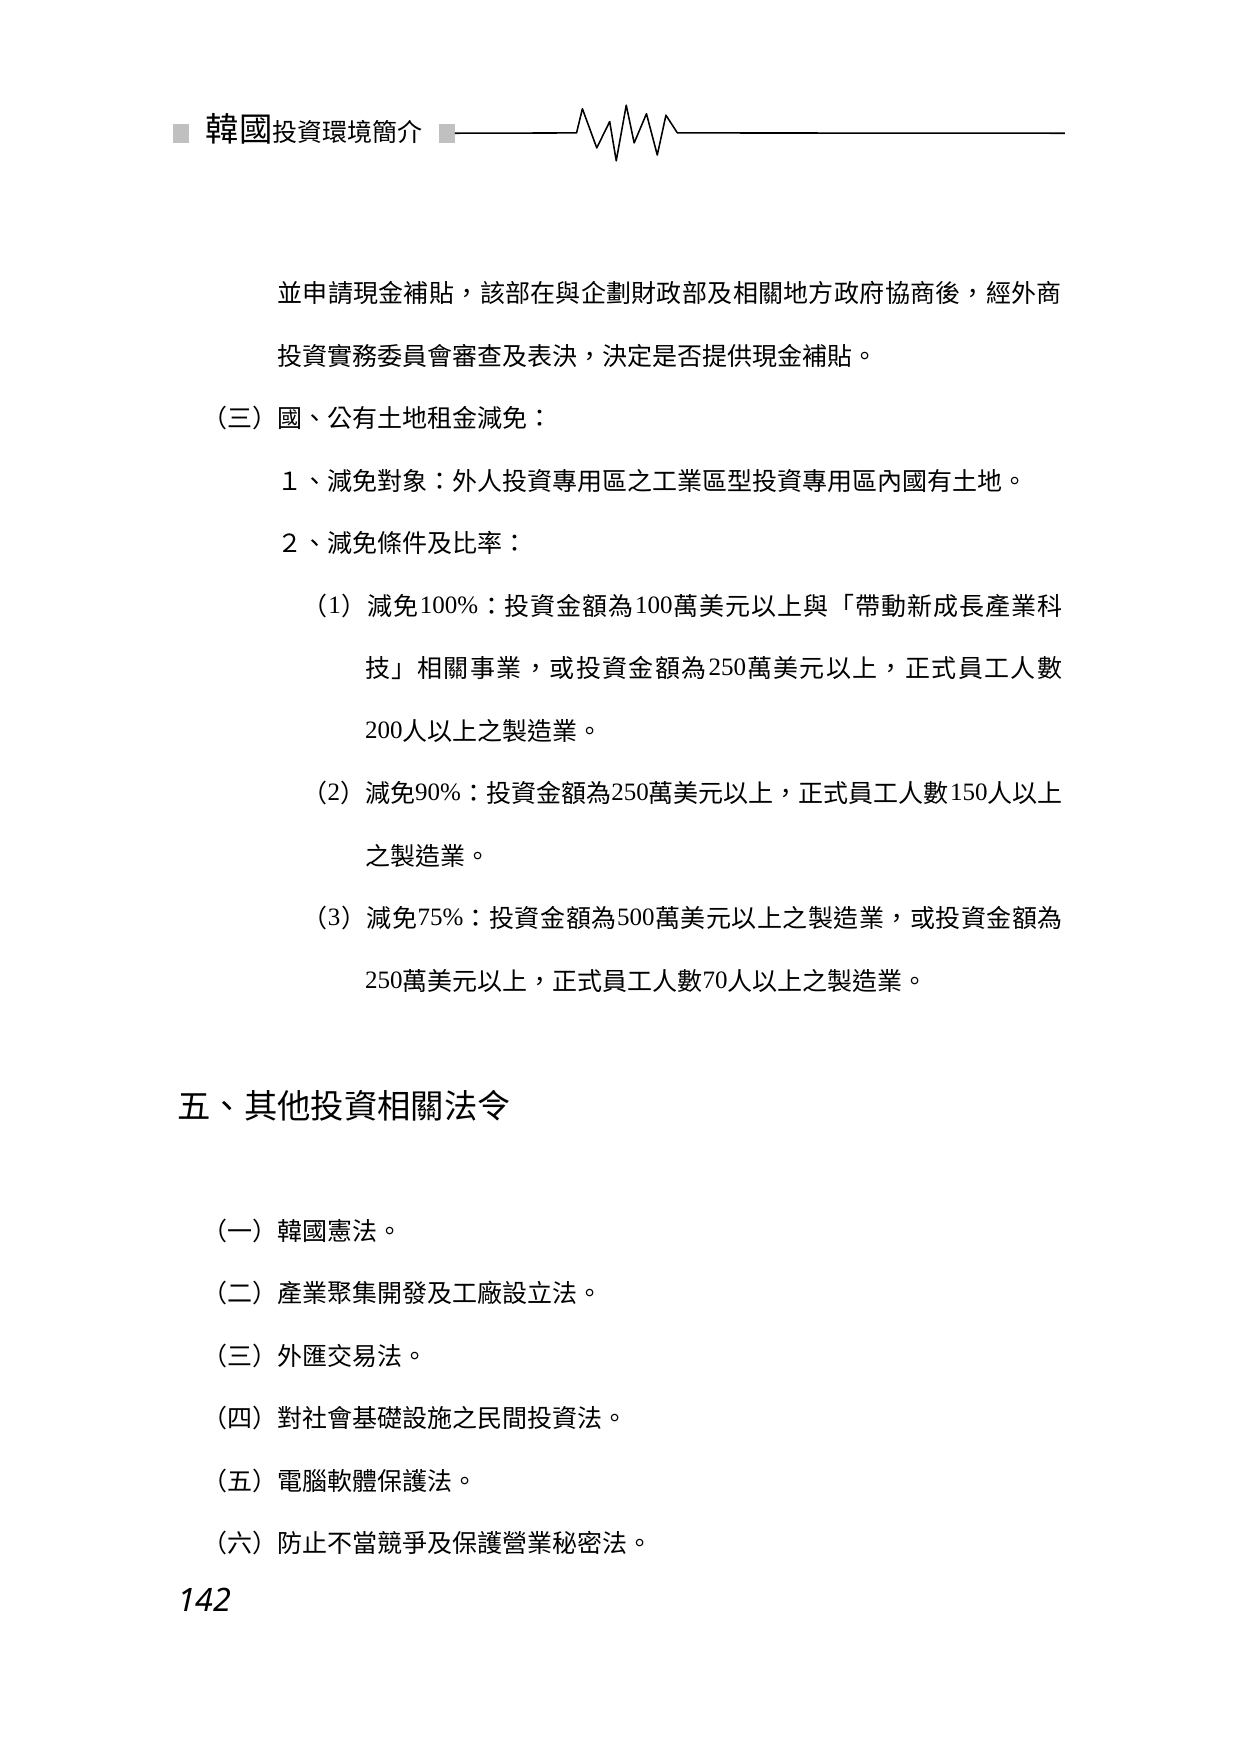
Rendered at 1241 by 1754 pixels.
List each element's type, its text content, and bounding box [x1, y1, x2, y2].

text １、減免對象：外人投資專用區之工業區型投資專用區內國有土地。 [277, 438, 1063, 500]
text 並申請現金補貼，該部在與企劃財政部及相關地方政府協商後，經外商投資實務委員會審查及表決，決定是否提供現金補貼。 [202, 250, 1063, 375]
text （2）減免90%：投資金額為250萬美元以上，正式員工人數150人以上之製造業。 [302, 750, 1063, 875]
text ２、減免條件及比率： [277, 500, 1063, 563]
text （四）對社會基礎設施之民間投資法。 [202, 1375, 1063, 1438]
text （二）產業聚集開發及工廠設立法。 [202, 1250, 1063, 1313]
text （1）減免100%：投資金額為100萬美元以上與「帶動新成長產業科技」相關事業，或投資金額為250萬美元以上，正式員工人數200人以上之製造業。 [302, 563, 1063, 750]
text （三）外匯交易法。 [202, 1313, 1063, 1375]
text （三）國、公有土地租金減免： [202, 375, 1063, 438]
text （一）韓國憲法。 [202, 1188, 1063, 1250]
text （六）防止不當競爭及保護營業秘密法。 [202, 1500, 1063, 1563]
text （3）減免75%：投資金額為500萬美元以上之製造業，或投資金額為250萬美元以上，正式員工人數70人以上之製造業。 [302, 875, 1063, 1000]
text （五）電腦軟體保護法。 [202, 1438, 1063, 1500]
text 五、其他投資相關法令 [177, 1063, 1063, 1125]
